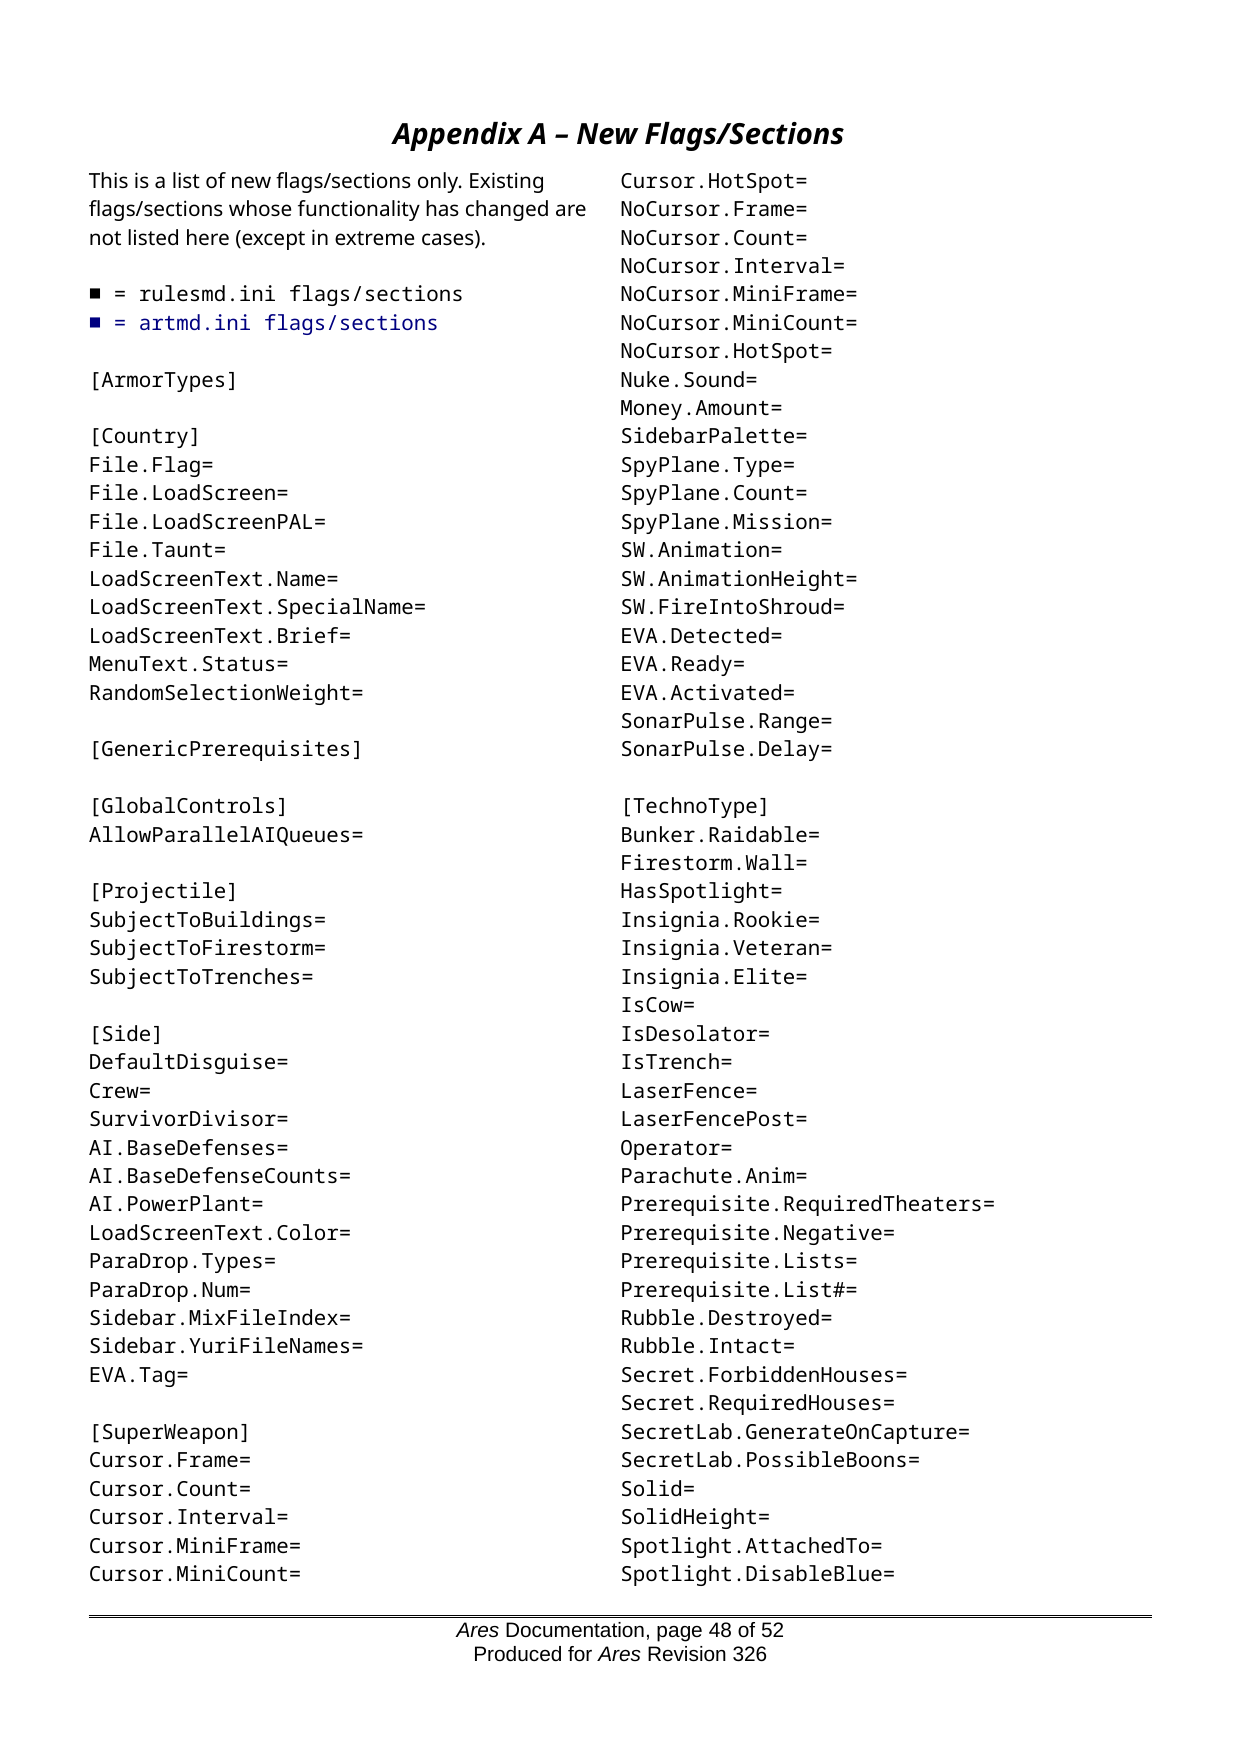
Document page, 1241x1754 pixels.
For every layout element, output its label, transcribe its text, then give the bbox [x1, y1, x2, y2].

text [GenericPrerequisites] [88, 734, 620, 763]
text ■ = rulesmd.ini flags/sections [88, 279, 620, 308]
text Insignia.Elite= [620, 962, 1152, 990]
text Insignia.Veteran= [620, 933, 1152, 962]
text [GlobalControls] AllowParallelAIQueues= [Projectile] SubjectToBuildings= SubjectToFirestorm= SubjectToTrenches= [88, 791, 620, 990]
text Firestorm.Wall= [620, 848, 1152, 877]
text Parachute.Anim= Prerequisite.RequiredTheaters= Prerequisite.Negative= Prerequisite.Lists= Prerequisite.List#= Rubble.Destroyed= [620, 1161, 1152, 1332]
text Rubble.Intact= [620, 1332, 1152, 1360]
text Secret.RequiredHouses= [620, 1388, 1152, 1417]
text Spotlight.AttachedTo= [620, 1531, 1152, 1559]
text This is a list of new flags/sections only. Existing flags/sections whose functionality has changed are not listed here (except in extreme cases). [88, 166, 620, 251]
text LaserFencePost= Operator= [620, 1104, 1152, 1161]
text SolidHeight= [620, 1502, 1152, 1531]
text SpyPlane.Mission= SW.Animation= SW.AnimationHeight= SW.FireIntoShroud= EVA.Detected= EVA.Ready= EVA.Activated= SonarPulse.Range= SonarPulse.Delay= [620, 507, 1152, 763]
text SpyPlane.Type= [620, 450, 1152, 478]
text IsCow= [620, 990, 1152, 1019]
text [ArmorTypes] [88, 365, 620, 393]
text SecretLab.PossibleBoons= Solid= [620, 1445, 1152, 1502]
text SecretLab.GenerateOnCapture= [620, 1417, 1152, 1445]
text Nuke.Sound= Money.Amount= SidebarPalette= [620, 365, 1152, 450]
text Spotlight.DisableBlue= [620, 1559, 1152, 1588]
text HasSpotlight= [620, 877, 1152, 905]
text Cursor.HotSpot= NoCursor.Frame= NoCursor.Count= NoCursor.Interval= NoCursor.MiniFrame= NoCursor.MiniCount= NoCursor.HotSpot= [620, 166, 1152, 365]
text [Country] File.Flag= File.LoadScreen= File.LoadScreenPAL= File.Taunt= LoadScreenText.Name= LoadScreenText.SpecialName= LoadScreenText.Brief= MenuText.Status= RandomSelectionWeight= [88, 422, 620, 706]
text ■ = artmd.ini flags/sections [88, 308, 620, 336]
text Secret.ForbiddenHouses= [620, 1360, 1152, 1388]
subtitle Appendix A – New Flags/Sections [88, 113, 1152, 153]
text IsDesolator= IsTrench= [620, 1019, 1152, 1076]
text Insignia.Rookie= [620, 905, 1152, 933]
text SpyPlane.Count= [620, 478, 1152, 507]
text [TechnoType] Bunker.Raidable= [620, 791, 1152, 848]
text LaserFence= [620, 1076, 1152, 1104]
text [SuperWeapon] Cursor.Frame= Cursor.Count= Cursor.Interval= Cursor.MiniFrame= Cursor.MiniCount= [88, 1417, 620, 1588]
text [Side] DefaultDisguise= Crew= SurvivorDivisor= AI.BaseDefenses= AI.BaseDefenseCounts= AI.PowerPlant= LoadScreenText.Color= ParaDrop.Types= ParaDrop.Num= Sidebar.MixFileIndex= Sidebar.YuriFileNames= EVA.Tag= [88, 1019, 620, 1388]
